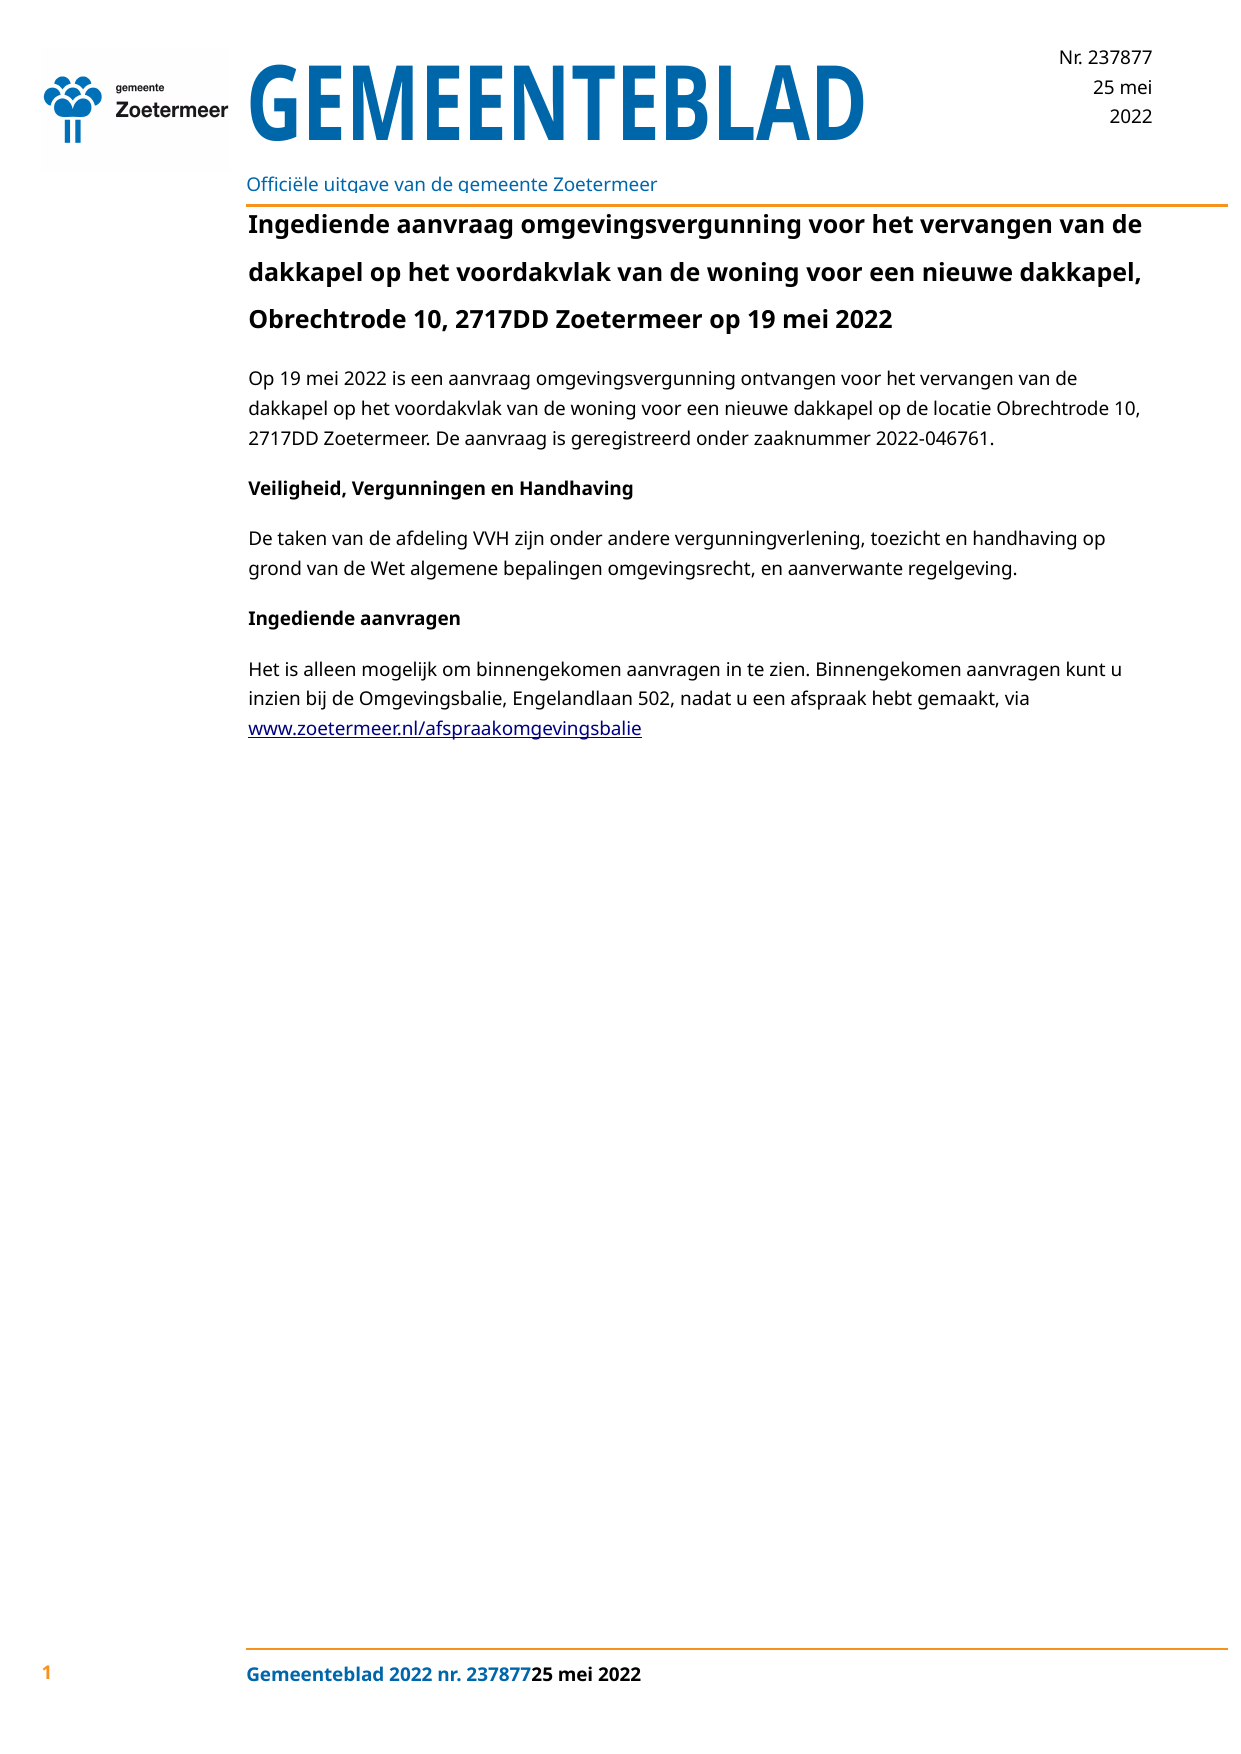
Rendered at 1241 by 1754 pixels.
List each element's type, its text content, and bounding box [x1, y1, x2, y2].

text Ingediende aanvraag omgevingsvergunning voor het vervangen van de dakkapel op het voordakvlak van de woning voor een nieuwe dakkapel, Obrechtrode 10, 2717DD Zoetermeer op 19 mei 2022 [248, 207, 1152, 336]
picture [41, 47, 231, 172]
text De taken van de afdeling VVH zijn onder andere vergunningverlening, toezicht en handhaving op grond van de Wet algemene bepalingen omgevingsrecht, en aanverwante regelgeving. [248, 526, 1152, 581]
text Het is alleen mogelijk om binnengekomen aanvragen in te zien. Binnengekomen aanvragen kunt u inzien bij de Omgevingsbalie, Engelandlaan 502, nadat u een afspraak hebt gemaakt, via www.zoetermeer.nl/afspraakomgevingsbalie [248, 656, 1152, 741]
text Op 19 mei 2022 is een aanvraag omgevingsvergunning ontvangen voor het vervangen van de dakkapel op het voordakvlak van de woning voor een nieuwe dakkapel op de locatie Obrechtrode 10, 2717DD Zoetermeer. De aanvraag is geregistreerd onder zaaknummer 2022-046761. [248, 366, 1152, 450]
text Veiligheid, Vergunningen en Handhaving [248, 475, 1152, 501]
text Ingediende aanvragen [248, 606, 1152, 631]
